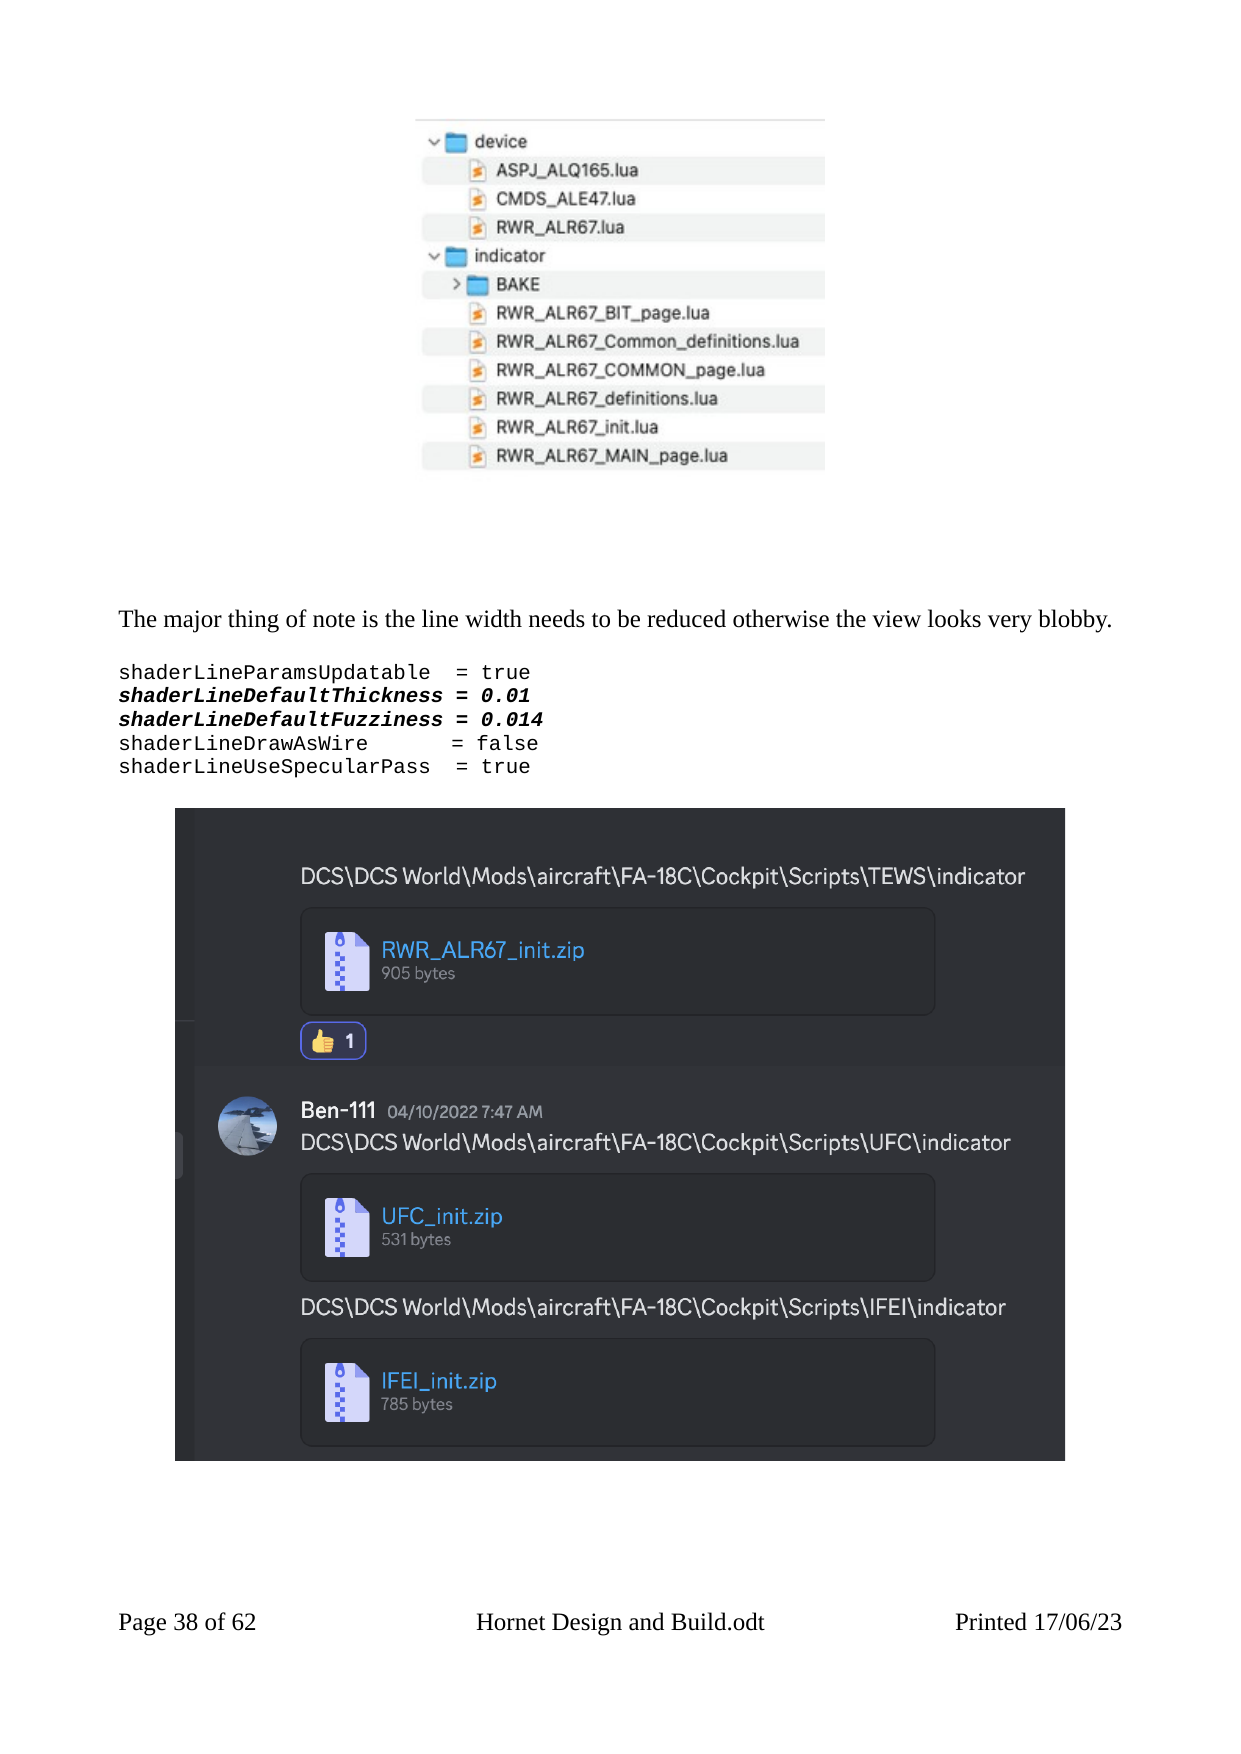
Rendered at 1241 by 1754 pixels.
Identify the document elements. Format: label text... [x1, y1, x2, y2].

text shaderLineParamsUpdatable = true [118, 662, 1122, 685]
picture [415, 118, 825, 492]
text The major thing of note is the line width needs to be reduced otherwise the view looks very blobby. [118, 604, 1122, 633]
text shaderLineDrawAsWire = false [118, 733, 1122, 756]
text shaderLineDefaultThickness = 0.01 [118, 685, 1122, 709]
picture [175, 808, 1066, 1461]
text shaderLineUseSpecularPass = true [118, 756, 1122, 780]
text shaderLineDefaultFuzziness = 0.014 [118, 709, 1122, 733]
